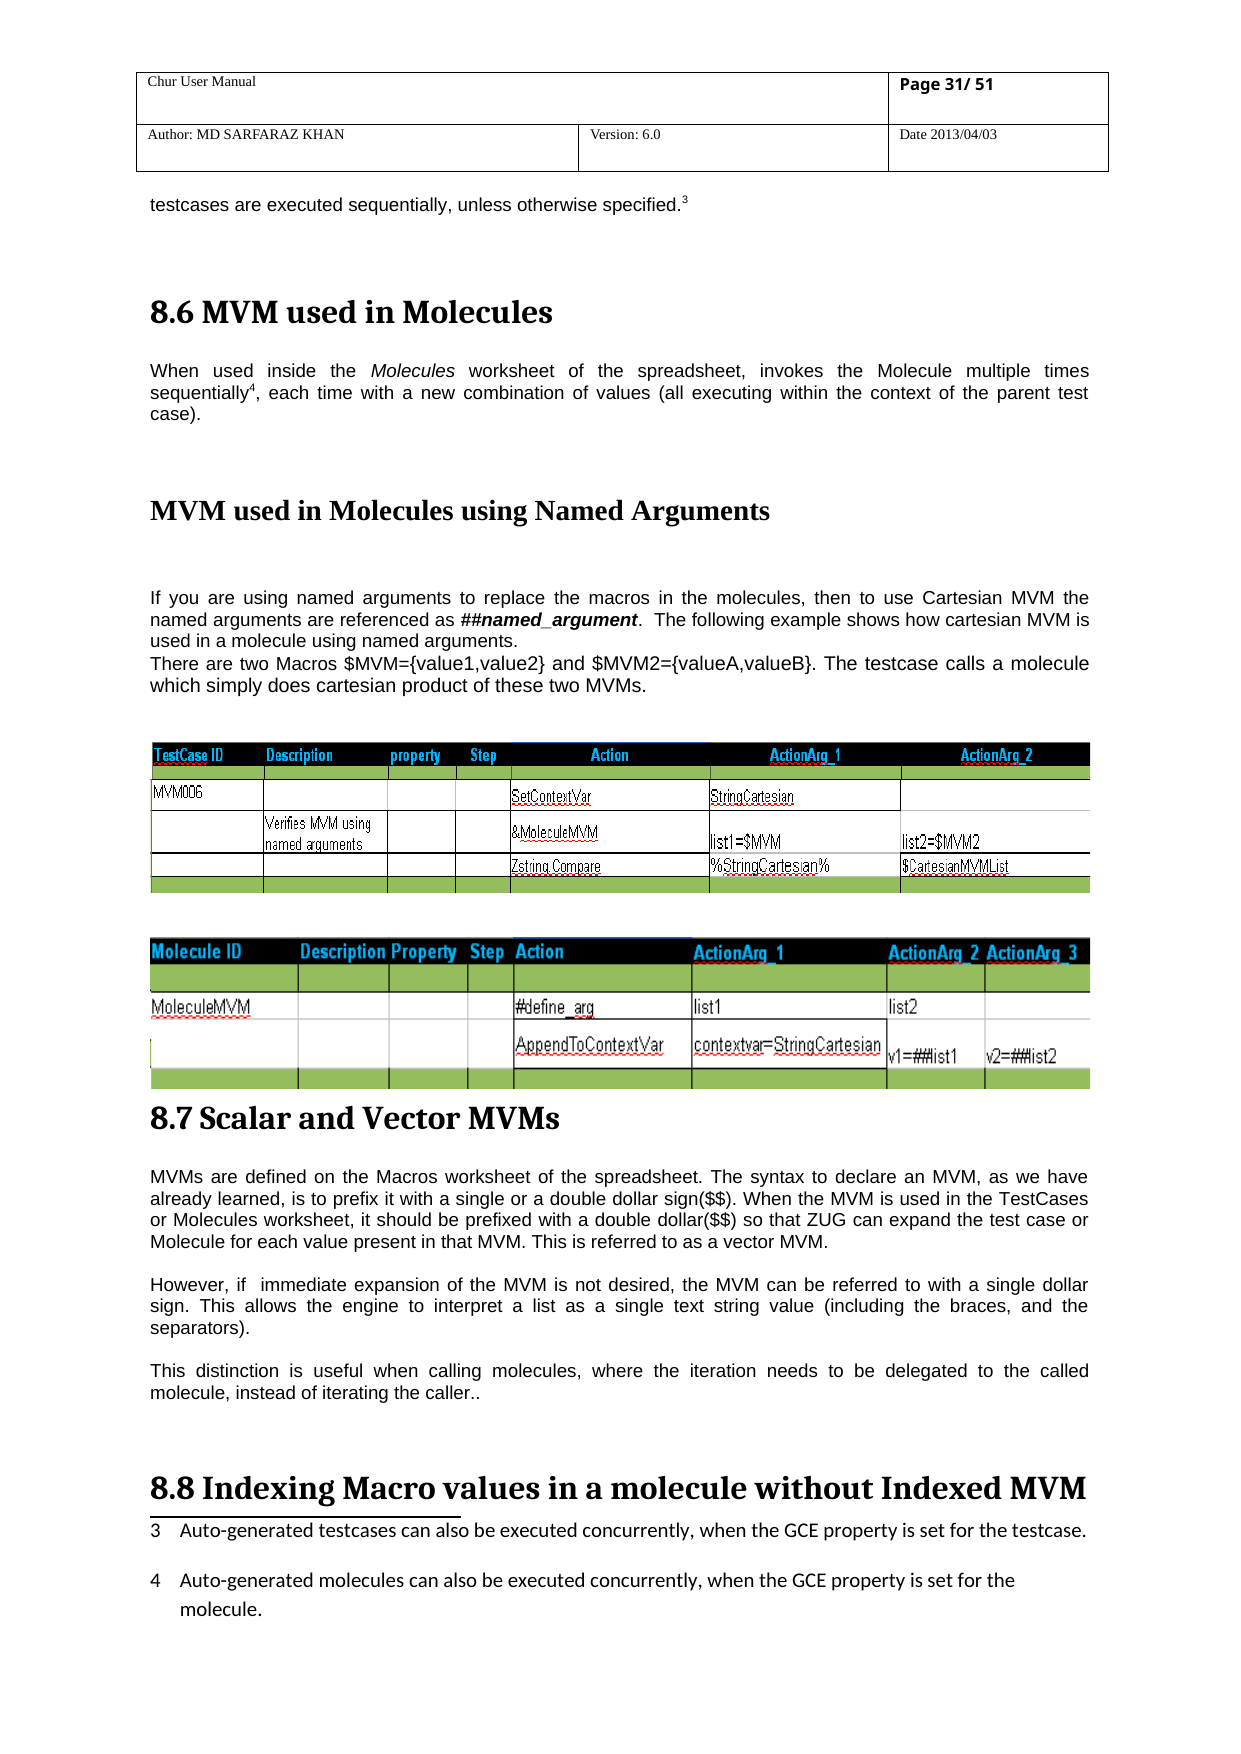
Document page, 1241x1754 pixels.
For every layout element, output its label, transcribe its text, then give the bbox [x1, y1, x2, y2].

subtitle MVM used in Molecules using Named Arguments [150, 493, 1090, 526]
text Auto-generated testcases can also be executed concurrently, when the GCE property is set for the testcase. [150, 1517, 1090, 1543]
text There are two Macros $MVM={value1,value2} and $MVM2={valueA,valueB}. The testcase calls a molecule which simply does cartesian product of these two MVMs. [150, 652, 1090, 697]
text Auto-generated molecules can also be executed concurrently, when the GCE property is set for the molecule. [150, 1567, 1090, 1622]
text MVMs are defined on the Macros worksheet of the spreadsheet. The syntax to declare an MVM, as we have already learned, is to prefix it with a single or a double dollar sign($$). When the MVM is used in the TestCases or Molecules worksheet, it should be prefixed with a double dollar($$) so that ZUG can expand the test case or Molecule for each value present in that MVM. This is referred to as a vector MVM. [150, 1166, 1090, 1252]
picture [150, 742, 1091, 893]
text If you are using named arguments to replace the macros in the molecules, then to use Cartesian MVM the named arguments are referenced as ##named_argument. The following example shows how cartesian MVM is used in a molecule using named arguments. [150, 587, 1090, 652]
text This distinction is useful when calling molecules, where the iteration needs to be delegated to the called molecule, instead of iterating the caller.. [150, 1360, 1090, 1403]
subtitle 8.6 MVM used in Molecules [150, 294, 1090, 332]
subtitle 8.7 Scalar and Vector MVMs [150, 1099, 1090, 1138]
text However, if immediate expansion of the MVM is not desired, the MVM can be referred to with a single dollar sign. This allows the engine to interpret a list as a single text string value (including the braces, and the separators). [150, 1274, 1090, 1338]
text testcases are executed sequentially, unless otherwise specified. [150, 193, 1090, 215]
text When used inside the Molecules worksheet of the spreadsheet, invokes the Molecule multiple times sequentially, each time with a new combination of values (all executing within the context of the parent test case). [150, 360, 1090, 425]
subtitle 8.8 Indexing Macro values in a molecule without Indexed MVM [150, 1469, 1090, 1507]
picture [150, 937, 1091, 1089]
